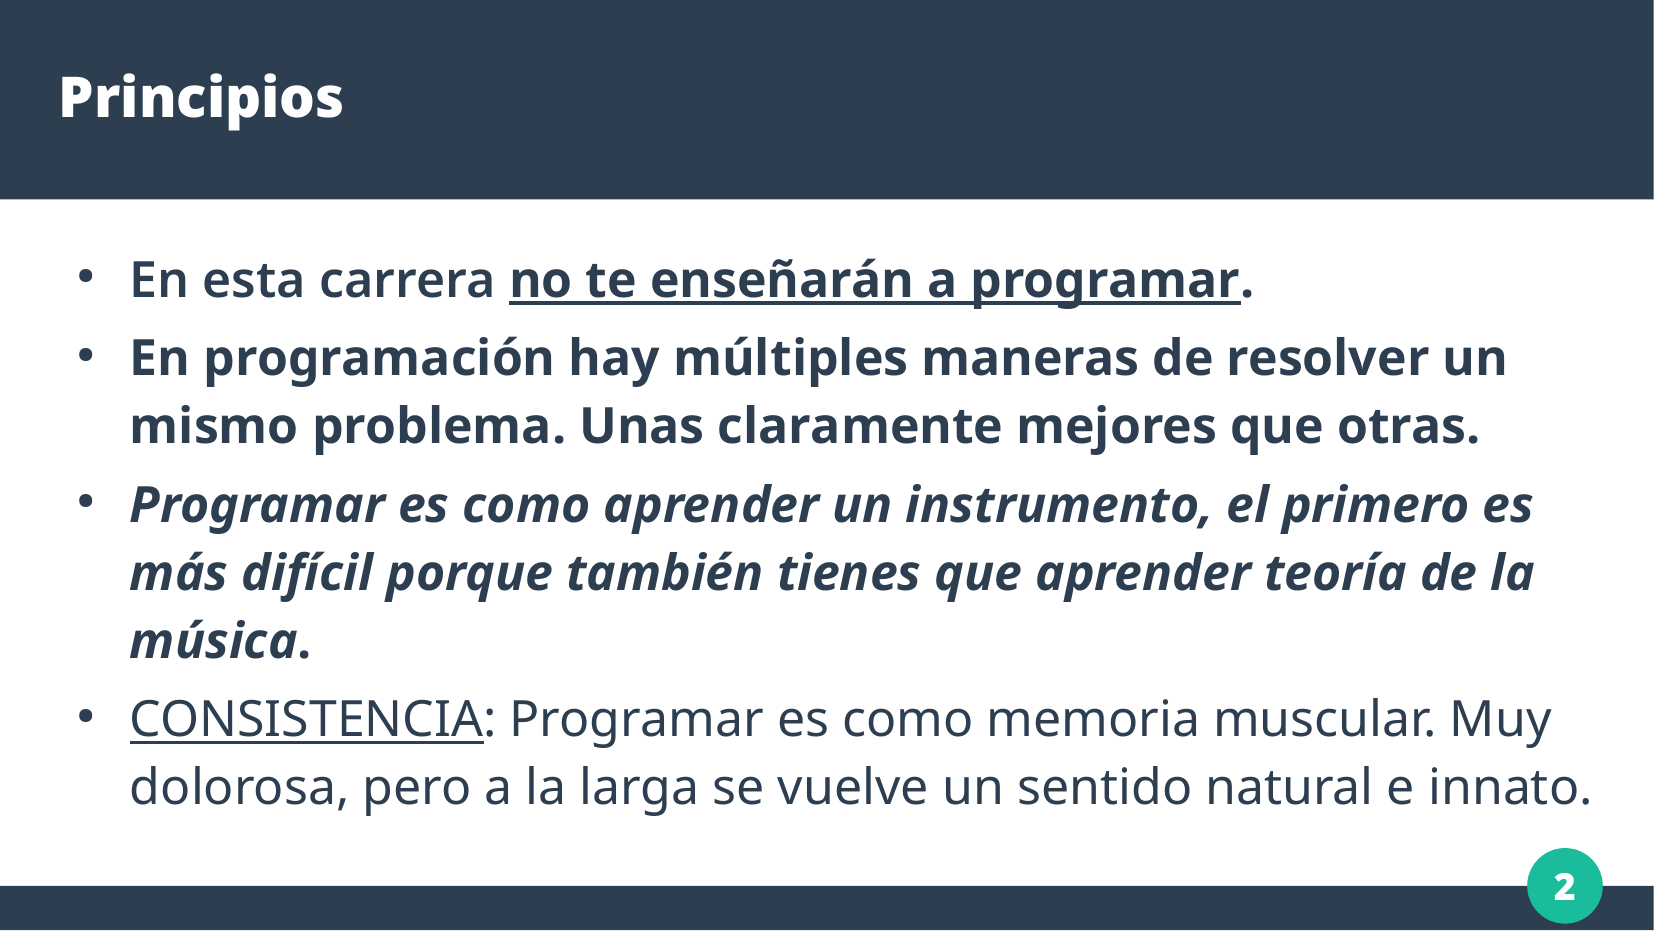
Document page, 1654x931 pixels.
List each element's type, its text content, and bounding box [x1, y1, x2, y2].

title Principios [59, 37, 1595, 155]
list En esta carrera no te enseñarán a programar. En programación hay múltiples maneras de resolver un mismo problema. Unas claramente mejores que otras. Programar es como aprender un instrumento, el primero es más difícil porque también tienes que aprender teoría de la música. CONSISTENCIA: Programar es como memoria muscular. Muy dolorosa, pero a la larga se vuelve un sentido natural e innato. [59, 243, 1595, 864]
